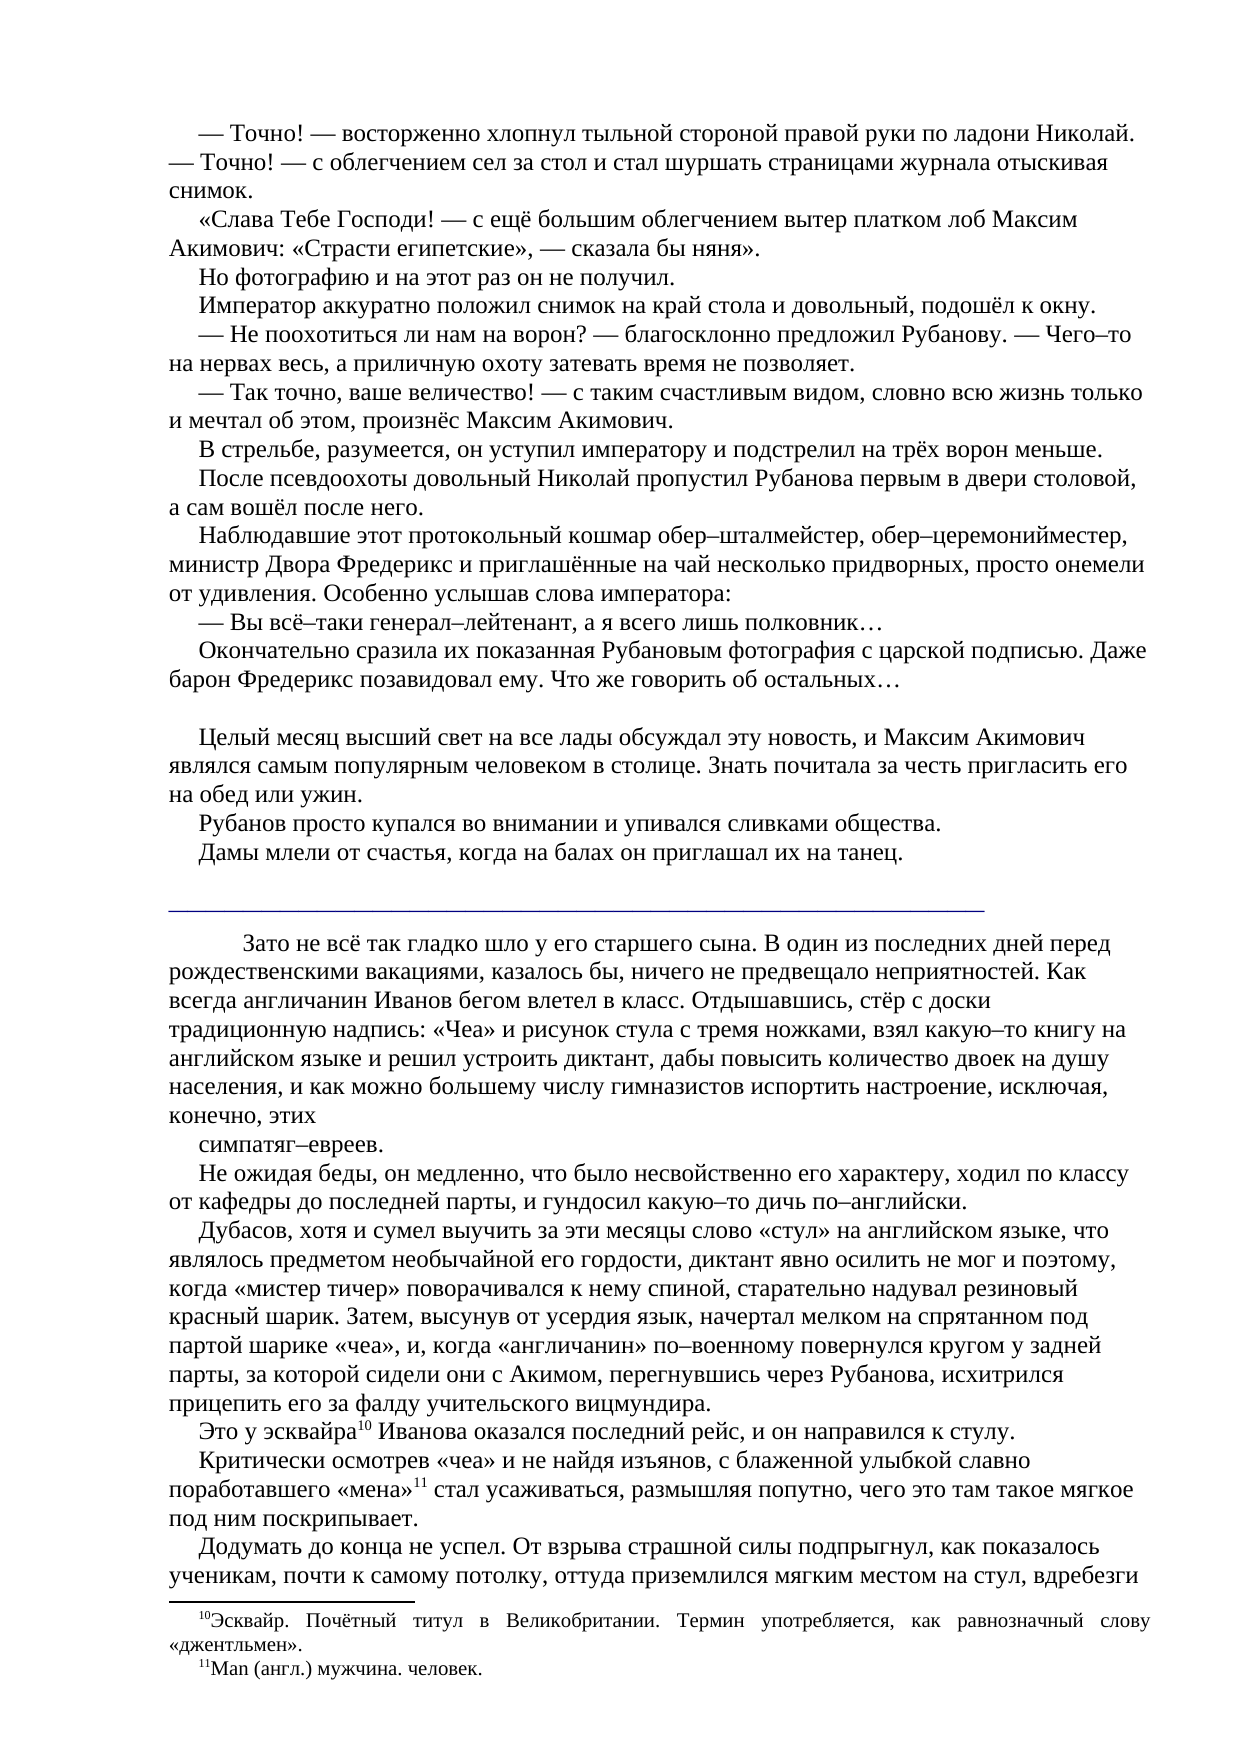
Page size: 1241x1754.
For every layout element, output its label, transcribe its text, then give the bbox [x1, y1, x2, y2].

text Дамы млели от счастья, когда на балах он приглашал их на танец. [169, 837, 1152, 866]
text Рубанов просто купался во внимании и упивался сливками общества. [169, 808, 1152, 837]
text — Точно! — восторженно хлопнул тыльной стороной правой руки по ладони Николай. — Точно! — с облегчением сел за стол и стал шуршать страницами журнала отыскивая снимок. [169, 118, 1152, 204]
text Целый месяц высший свет на все лады обсуждал эту новость, и Максим Акимович являлся самым популярным человеком в столице. Знать почитала за честь пригласить его на обед или ужин. [169, 722, 1152, 808]
text — Так точно, ваше величество! — с таким счастливым видом, словно всю жизнь только и мечтал об этом, произнёс Максим Акимович. [169, 377, 1152, 434]
text Не ожидая беды, он медленно, что было несвойственно его характеру, ходил по классу от кафедры до последней парты, и гундосил какую–то дичь по–английски. [169, 1158, 1152, 1215]
text Критически осмотрев «чеа» и не найдя изъянов, с блаженной улыбкой славно поработавшего «мена» стал усаживаться, размышляя попутно, чего это там такое мягкое под ним поскрипывает. [169, 1445, 1152, 1531]
text Дубасов, хотя и сумел выучить за эти месяцы слово «стул» на английском языке, что являлось предметом необычайной его гордости, диктант явно осилить не мог и поэтому, когда «мистер тичер» поворачивался к нему спиной, старательно надувал резиновый красный шарик. Затем, высунув от усердия язык, начертал мелком на спрятанном под партой шарике «чеа», и, когда «англичанин» по–военному повернулся кругом у задней парты, за которой сидели они с Акимом, перегнувшись через Рубанова, исхитрился прицепить его за фалду учительского вицмундира. [169, 1215, 1152, 1416]
text Эсквайр. Почётный титул в Великобритании. Термин употребляется, как равнозначный слову «джентльмен». [169, 1608, 1152, 1656]
text Император аккуратно положил снимок на край стола и довольный, подошёл к окну. [169, 291, 1152, 319]
text Но фотографию и на этот раз он не получил. [169, 262, 1152, 291]
text — Вы всё–таки генерал–лейтенант, а я всего лишь полковник… [169, 607, 1152, 636]
subtitle ____________________________________________ [169, 877, 1152, 916]
text В стрельбе, разумеется, он уступил императору и подстрелил на трёх ворон меньше. [169, 434, 1152, 463]
text Додумать до конца не успел. От взрыва страшной силы подпрыгнул, как показалось ученикам, почти к самому потолку, оттуда приземлился мягким местом на стул, вдребезги [169, 1531, 1152, 1589]
text симпатяг–евреев. [169, 1129, 1152, 1158]
text Это у эсквайра Иванова оказался последний рейс, и он направился к стулу. [169, 1416, 1152, 1445]
text Наблюдавшие этот протокольный кошмар обер–шталмейстер, обер–церемонийместер, министр Двора Фредерикс и приглашённые на чай несколько придворных, просто онемели от удивления. Особенно услышав слова императора: [169, 521, 1152, 607]
text После псевдоохоты довольный Николай пропустил Рубанова первым в двери столовой, а сам вошёл после него. [169, 463, 1152, 521]
text Зато не всё так гладко шло у его старшего сына. В один из последних дней перед рождественскими вакациями, казалось бы, ничего не предвещало неприятностей. Как всегда англичанин Иванов бегом влетел в класс. Отдышавшись, стёр с доски традиционную надпись: «Чеа» и рисунок стула с тремя ножками, взял какую–то книгу на английском языке и решил устроить диктант, дабы повысить количество двоек на душу населения, и как можно большему числу гимназистов испортить настроение, исключая, конечно, этих [169, 928, 1152, 1129]
text Man (англ.) мужчина. человек. [169, 1656, 1152, 1680]
text — Не поохотиться ли нам на ворон? — благосклонно предложил Рубанову. — Чего–то на нервах весь, а приличную охоту затевать время не позволяет. [169, 319, 1152, 377]
text Окончательно сразила их показанная Рубановым фотография с царской подписью. Даже барон Фредерикс позавидовал ему. Что же говорить об остальных… [169, 636, 1152, 693]
text «Слава Тебе Господи! — с ещё большим облегчением вытер платком лоб Максим Акимович: «Страсти египетские», — сказала бы няня». [169, 204, 1152, 262]
